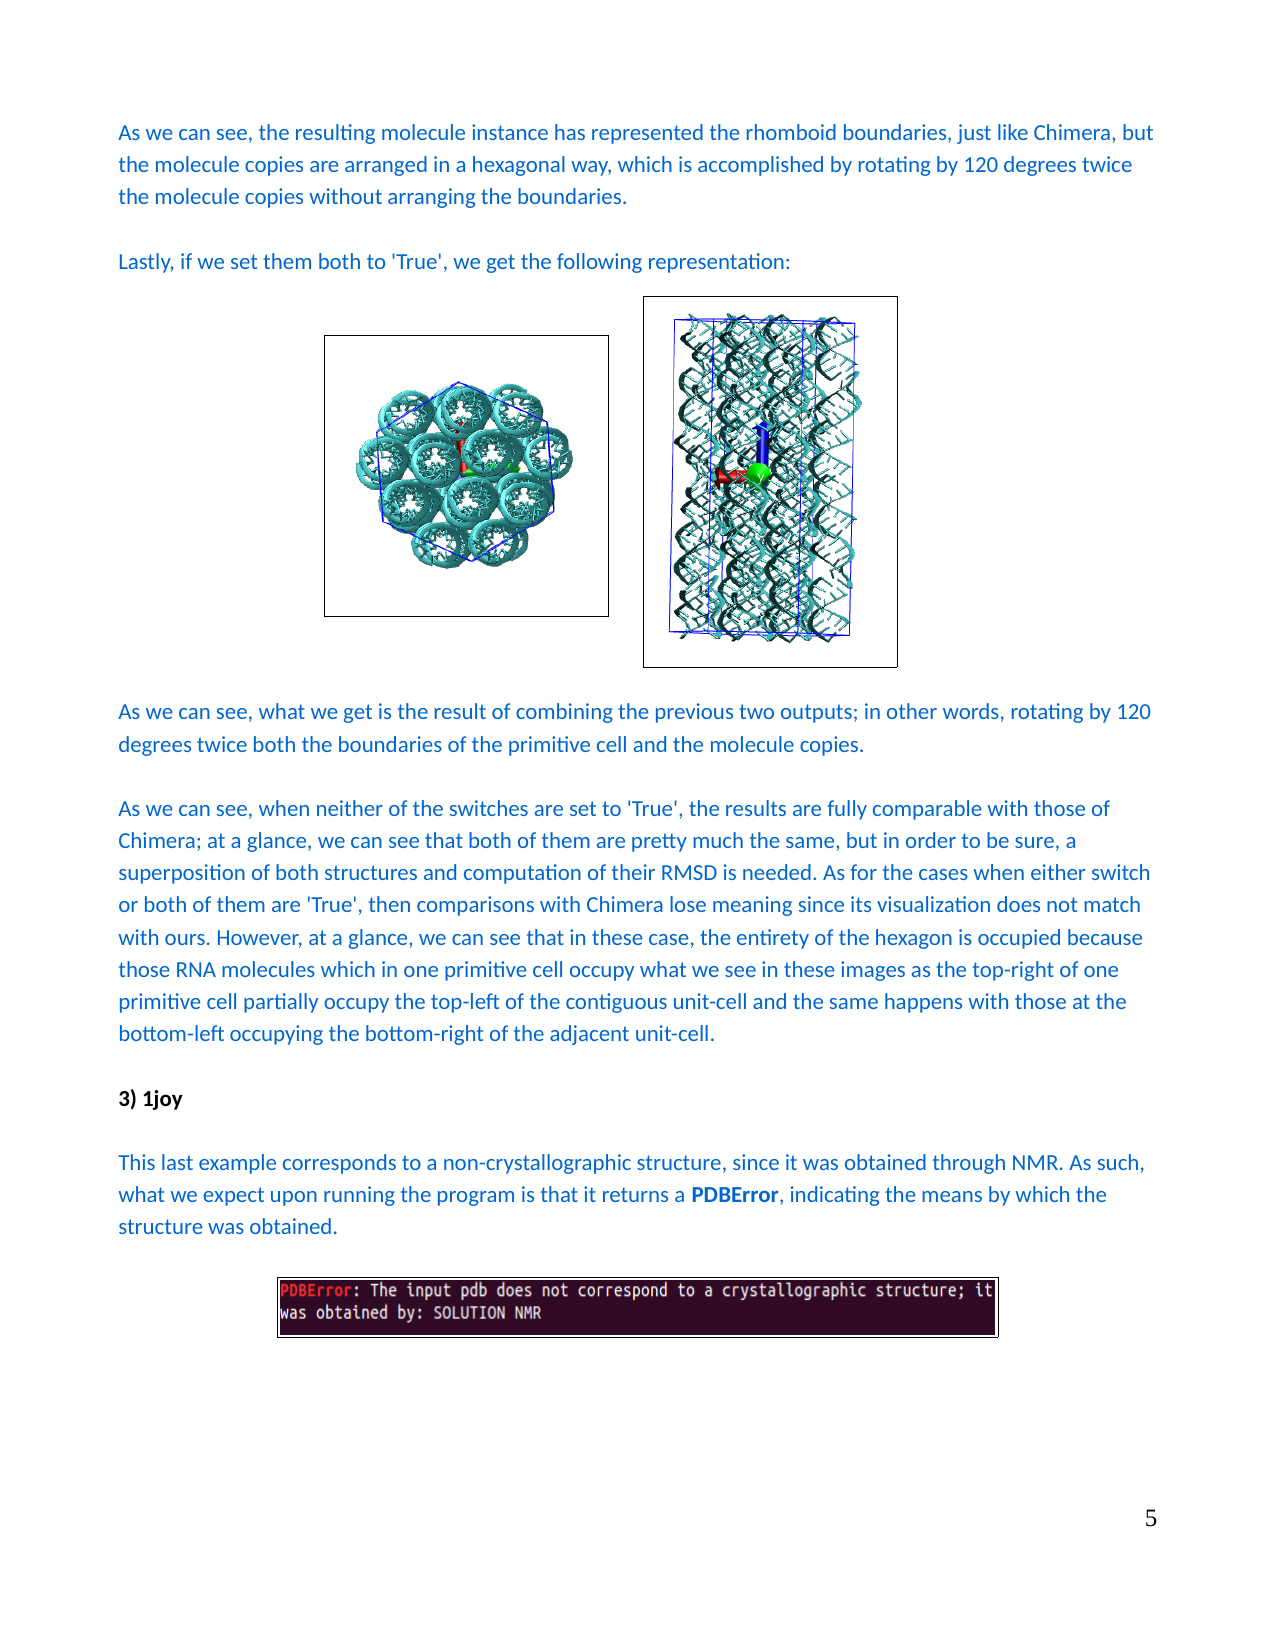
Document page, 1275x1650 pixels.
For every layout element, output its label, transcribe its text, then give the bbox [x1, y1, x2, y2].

text This last example corresponds to a non-crystallographic structure, since it was obtained through NMR. As such, what we expect upon running the program is that it returns a PDBError, indicating the means by which the structure was obtained. [118, 1148, 1157, 1241]
picture [645, 299, 894, 664]
text 3) 1joy [118, 1084, 1157, 1112]
picture [280, 1280, 995, 1335]
text As we can see, when neither of the switches are set to 'True', the results are fully comparable with those of Chimera; at a glance, we can see that both of them are pretty much the same, but in order to be sure, a superposition of both structures and computation of their RMSD is needed. As for the cases when either switch or both of them are 'True', then comparisons with Chimera lose meaning since its visualization does not match with ours. However, at a glance, we can see that in these case, the entirety of the hexagon is occupied because those RNA molecules which in one primitive cell occupy what we see in these images as the top-right of one primitive cell partially occupy the top-left of the contiguous unit-cell and the same happens with those at the bottom-left occupying the bottom-right of the adjacent unit-cell. [118, 794, 1157, 1047]
text As we can see, the resulting molecule instance has represented the rhomboid boundaries, just like Chimera, but the molecule copies are arranged in a hexagonal way, which is accomplished by rotating by 120 degrees twice the molecule copies without arranging the boundaries. [118, 118, 1157, 211]
text As we can see, what we get is the result of combining the previous two outputs; in other words, rotating by 120 degrees twice both the boundaries of the primitive cell and the molecule copies. [118, 697, 1157, 758]
picture [325, 336, 608, 616]
text Lastly, if we set them both to 'True', we get the following representation: [118, 247, 1157, 275]
